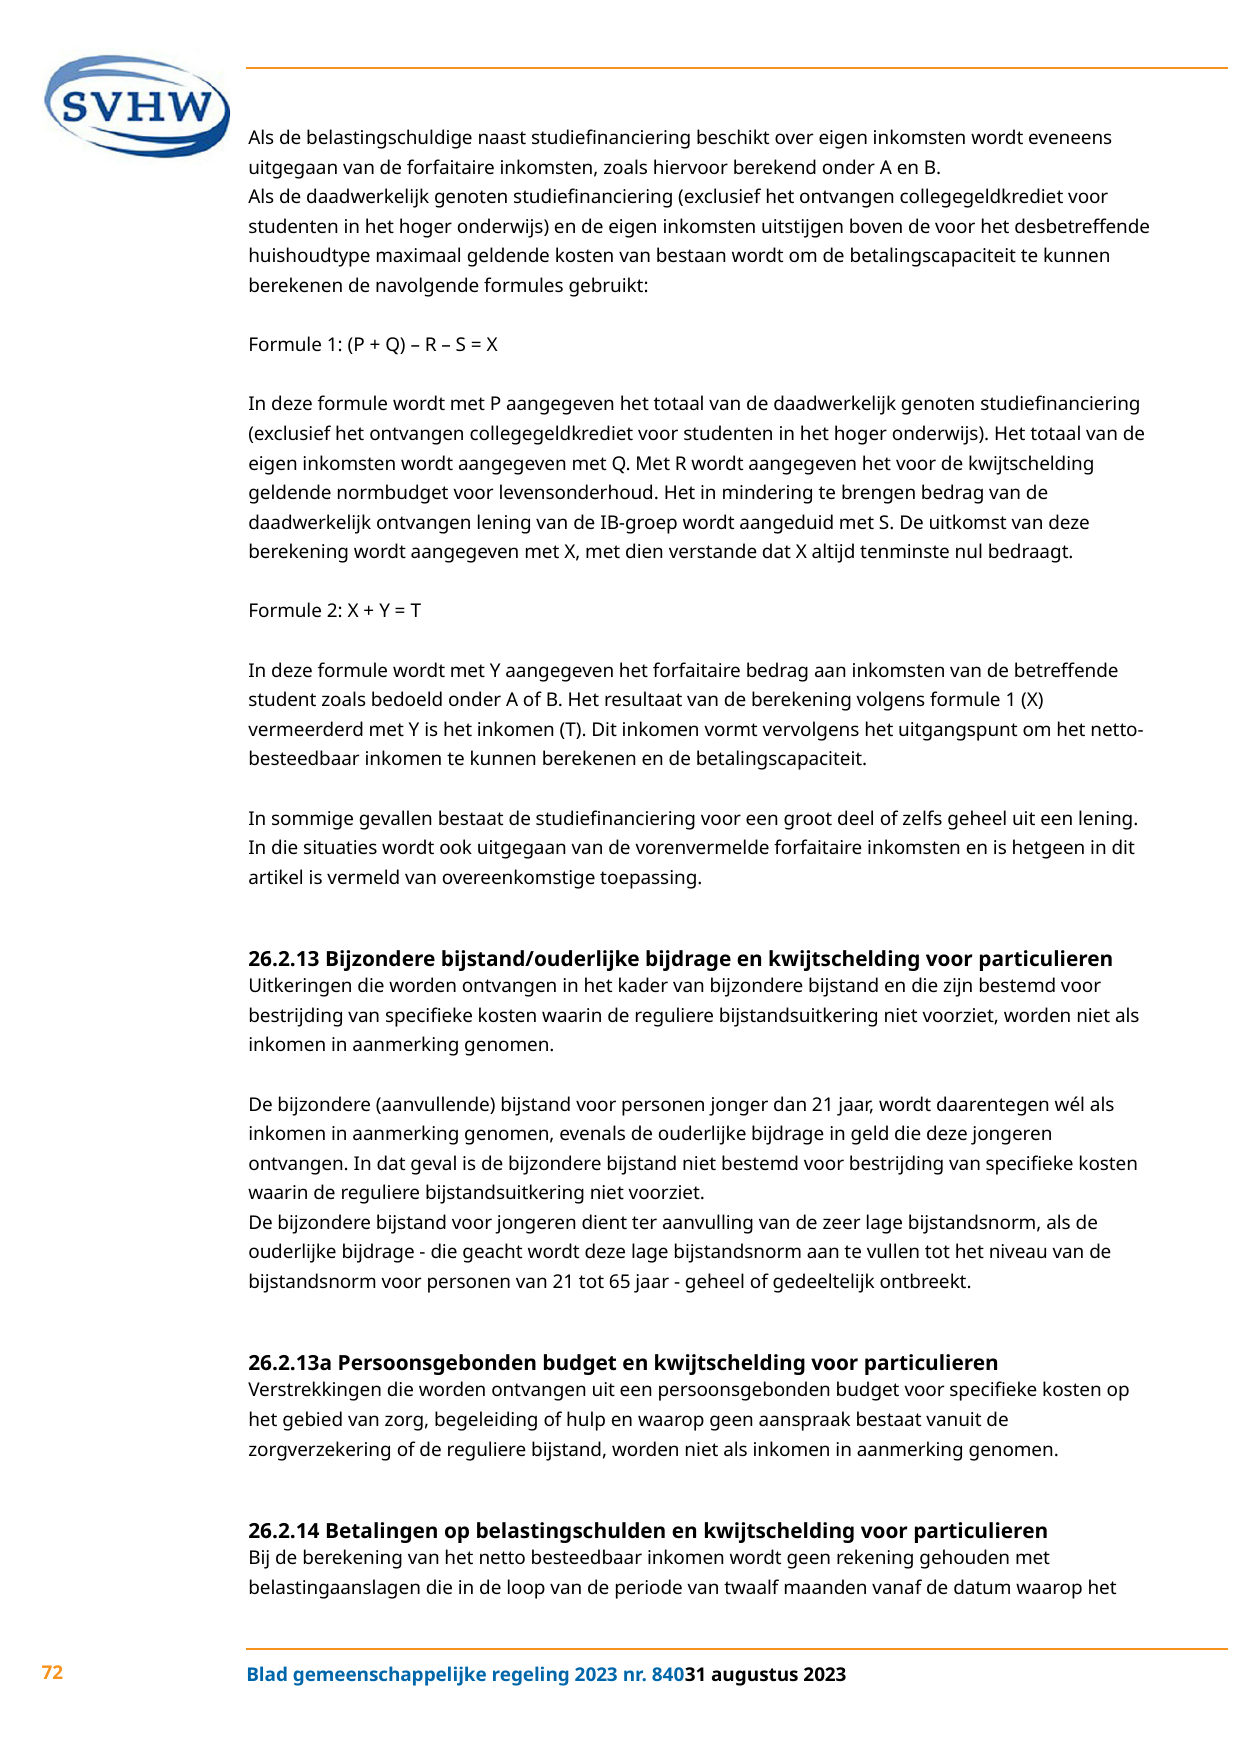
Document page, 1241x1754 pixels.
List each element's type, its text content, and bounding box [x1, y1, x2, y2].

text Uitkeringen die worden ontvangen in het kader van bijzondere bijstand en die zijn bestemd voor bestrijding van specifieke kosten waarin de reguliere bijstandsuitkering niet voorziet, worden niet als inkomen in aanmerking genomen. [248, 972, 1152, 1057]
text In deze formule wordt met P aangegeven het totaal van de daadwerkelijk genoten studiefinanciering (exclusief het ontvangen collegegeldkrediet voor studenten in het hoger onderwijs). Het totaal van de eigen inkomsten wordt aangegeven met Q. Met R wordt aangegeven het voor de kwijtschelding geldende normbudget voor levensonderhoud. Het in mindering te brengen bedrag van de daadwerkelijk ontvangen lening van de IB-groep wordt aangeduid met S. De uitkomst van deze berekening wordt aangegeven met X, met dien verstande dat X altijd tenminste nul bedraagt. [248, 391, 1152, 564]
text 26.2.14 Betalingen op belastingschulden en kwijtschelding voor particulieren [248, 1516, 1152, 1544]
text Formule 1: (P + Q) – R – S = X [248, 331, 1152, 357]
picture [41, 47, 231, 172]
text Formule 2: X + Y = T [248, 598, 1152, 623]
text De bijzondere (aanvullende) bijstand voor personen jonger dan 21 jaar, wordt daarentegen wél als inkomen in aanmerking genomen, evenals de ouderlijke bijdrage in geld die deze jongeren ontvangen. In dat geval is de bijzondere bijstand niet bestemd voor bestrijding van specifieke kosten waarin de reguliere bijstandsuitkering niet voorziet. [248, 1091, 1152, 1205]
text 26.2.13 Bijzondere bijstand/ouderlijke bijdrage en kwijtschelding voor particulieren [248, 944, 1152, 972]
text In sommige gevallen bestaat de studiefinanciering voor een groot deel of zelfs geheel uit een lening. In die situaties wordt ook uitgegaan van de vorenvermelde forfaitaire inkomsten en is hetgeen in dit artikel is vermeld van overeenkomstige toepassing. [248, 805, 1152, 890]
text Verstrekkingen die worden ontvangen uit een persoonsgebonden budget voor specifieke kosten op het gebied van zorg, begeleiding of hulp en waarop geen aanspraak bestaat vanuit de zorgverzekering of de reguliere bijstand, worden niet als inkomen in aanmerking genomen. [248, 1377, 1152, 1462]
text In deze formule wordt met Y aangegeven het forfaitaire bedrag aan inkomsten van de betreffende student zoals bedoeld onder A of B. Het resultaat van de berekening volgens formule 1 (X) vermeerderd met Y is het inkomen (T). Dit inkomen vormt vervolgens het uitgangspunt om het netto-besteedbaar inkomen te kunnen berekenen en de betalingscapaciteit. [248, 657, 1152, 771]
text Als de daadwerkelijk genoten studiefinanciering (exclusief het ontvangen collegegeldkrediet voor studenten in het hoger onderwijs) en de eigen inkomsten uitstijgen boven de voor het desbetreffende huishoudtype maximaal geldende kosten van bestaan wordt om de betalingscapaciteit te kunnen berekenen de navolgende formules gebruikt: [248, 183, 1152, 298]
text De bijzondere bijstand voor jongeren dient ter aanvulling van de zeer lage bijstandsnorm, als de ouderlijke bijdrage - die geacht wordt deze lage bijstandsnorm aan te vullen tot het niveau van de bijstandsnorm voor personen van 21 tot 65 jaar - geheel of gedeeltelijk ontbreekt. [248, 1209, 1152, 1294]
text Als de belastingschuldige naast studiefinanciering beschikt over eigen inkomsten wordt eveneens uitgegaan van de forfaitaire inkomsten, zoals hiervoor berekend onder A en B. [248, 124, 1152, 180]
text 26.2.13a Persoonsgebonden budget en kwijtschelding voor particulieren [248, 1348, 1152, 1377]
text Bij de berekening van het netto besteedbaar inkomen wordt geen rekening gehouden met belastingaanslagen die in de loop van de periode van twaalf maanden vanaf de datum waarop het [248, 1544, 1152, 1599]
